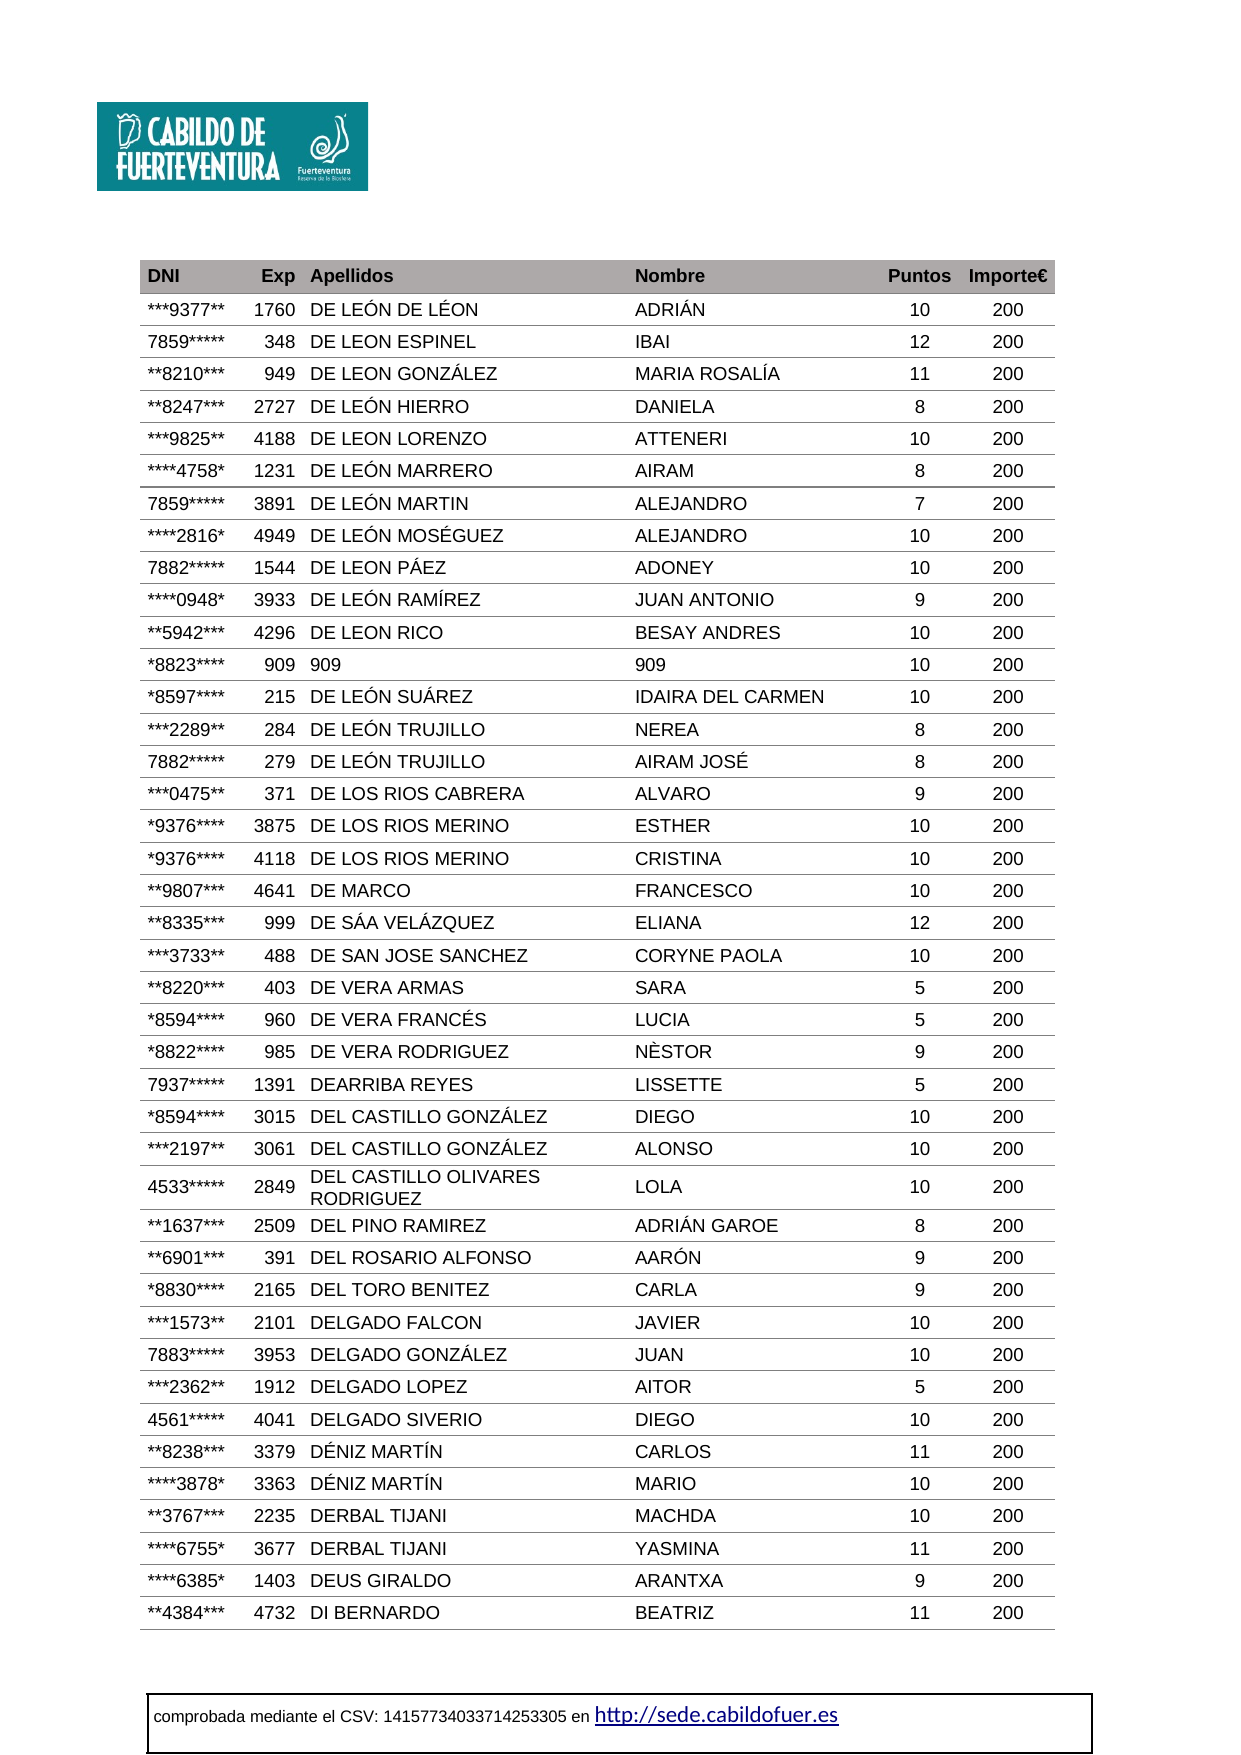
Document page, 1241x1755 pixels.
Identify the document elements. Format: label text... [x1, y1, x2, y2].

table_cell 12 [857, 907, 960, 938]
table_cell 10 [857, 617, 960, 648]
table_cell 200 [960, 617, 1055, 648]
table_cell 200 [960, 520, 1055, 551]
table_cell ***2197** [140, 1133, 240, 1164]
table_cell 10 [857, 294, 960, 325]
table_cell *8830**** [140, 1274, 240, 1306]
table_cell *8822**** [140, 1036, 240, 1068]
table_cell 1544 [240, 552, 303, 583]
table_cell ****6755* [140, 1533, 240, 1564]
table_header Nombre [592, 260, 857, 293]
table_cell ADONEY [592, 552, 857, 583]
table_cell 200 [960, 1307, 1055, 1338]
table_cell 200 [960, 907, 1055, 938]
table_cell 3875 [240, 810, 303, 842]
table_cell 9 [857, 778, 960, 809]
table_cell 200 [960, 1166, 1055, 1209]
table_cell ***2289** [140, 714, 240, 745]
table_cell NEREA [592, 714, 857, 745]
table_cell 3061 [240, 1133, 303, 1164]
table_cell 10 [857, 1166, 960, 1209]
table_cell ****6385* [140, 1565, 240, 1596]
table_cell 8 [857, 391, 960, 422]
table_cell 1391 [240, 1069, 303, 1100]
table_cell 200 [960, 552, 1055, 583]
table_cell DEL CASTILLO GONZÁLEZ [303, 1133, 592, 1164]
table_cell DELGADO SIVERIO [303, 1404, 592, 1435]
table_cell *8594**** [140, 1004, 240, 1035]
table_cell *9376**** [140, 843, 240, 874]
table_cell 11 [857, 1597, 960, 1628]
table_cell 200 [960, 778, 1055, 809]
table_cell 200 [960, 1468, 1055, 1499]
table_cell 10 [857, 520, 960, 551]
table_cell 8 [857, 1210, 960, 1241]
table_cell BEATRIZ [592, 1597, 857, 1628]
table_cell DERBAL TIJANI [303, 1500, 592, 1532]
table_cell DE LOS RIOS MERINO [303, 843, 592, 874]
table_cell 200 [960, 584, 1055, 616]
table_cell ***9377** [140, 294, 240, 325]
table_cell DE LEON GONZÁLEZ [303, 358, 592, 389]
table_cell JUAN [592, 1339, 857, 1370]
table_cell 3363 [240, 1468, 303, 1499]
table_cell 279 [240, 746, 303, 777]
table_cell 10 [857, 1307, 960, 1338]
table_cell DE LEON ESPINEL [303, 326, 592, 357]
table_cell 909 [592, 649, 857, 680]
table_cell 391 [240, 1242, 303, 1273]
table_cell 8 [857, 714, 960, 745]
table_cell **5942*** [140, 617, 240, 648]
table_cell 7883***** [140, 1339, 240, 1370]
table_cell DE LEÓN MOSÉGUEZ [303, 520, 592, 551]
table_cell 4561***** [140, 1404, 240, 1435]
table_cell 2849 [240, 1166, 303, 1209]
table_cell 2235 [240, 1500, 303, 1532]
table_cell **3767*** [140, 1500, 240, 1532]
table_cell 200 [960, 358, 1055, 389]
table_cell 2101 [240, 1307, 303, 1338]
table_cell 1912 [240, 1371, 303, 1402]
table_cell 3953 [240, 1339, 303, 1370]
table_cell DÉNIZ MARTÍN [303, 1468, 592, 1499]
table_cell 9 [857, 1242, 960, 1273]
table_cell 10 [857, 423, 960, 454]
table_cell 200 [960, 1371, 1055, 1402]
table_cell MACHDA [592, 1500, 857, 1532]
table_cell 200 [960, 1274, 1055, 1306]
table_cell 909 [240, 649, 303, 680]
table_cell DE LOS RIOS MERINO [303, 810, 592, 842]
table_cell 4296 [240, 617, 303, 648]
table_cell IBAI [592, 326, 857, 357]
table_header Apellidos [303, 260, 592, 293]
table_cell DE LEÓN HIERRO [303, 391, 592, 422]
table_cell 2509 [240, 1210, 303, 1241]
table_cell 348 [240, 326, 303, 357]
table_cell DE LEON RICO [303, 617, 592, 648]
table_cell DÉNIZ MARTÍN [303, 1436, 592, 1467]
table_cell DEL CASTILLO OLIVARES RODRIGUEZ [303, 1166, 592, 1209]
table_cell 10 [857, 843, 960, 874]
table_cell DEL TORO BENITEZ [303, 1274, 592, 1306]
table_cell ***1573** [140, 1307, 240, 1338]
table_cell 200 [960, 455, 1055, 486]
table_cell 9 [857, 1274, 960, 1306]
table_cell 10 [857, 940, 960, 971]
table_cell ***9825** [140, 423, 240, 454]
table_cell 200 [960, 1500, 1055, 1532]
table_cell ***3733** [140, 940, 240, 971]
table_cell JAVIER [592, 1307, 857, 1338]
table_cell 999 [240, 907, 303, 938]
table_cell **4384*** [140, 1597, 240, 1628]
table_cell LISSETTE [592, 1069, 857, 1100]
table_cell AIRAM JOSÉ [592, 746, 857, 777]
table_cell DE SÁA VELÁZQUEZ [303, 907, 592, 938]
table_cell 10 [857, 1404, 960, 1435]
table_cell MARIO [592, 1468, 857, 1499]
table_cell 488 [240, 940, 303, 971]
table_cell 200 [960, 843, 1055, 874]
table_cell **8247*** [140, 391, 240, 422]
table_cell 200 [960, 326, 1055, 357]
table_cell AARÓN [592, 1242, 857, 1273]
table_cell 10 [857, 649, 960, 680]
table_cell DIEGO [592, 1101, 857, 1132]
table_cell 11 [857, 1436, 960, 1467]
table_cell 5 [857, 1069, 960, 1100]
table_cell 10 [857, 1133, 960, 1164]
table_cell 200 [960, 649, 1055, 680]
table_cell **9807*** [140, 875, 240, 906]
table_cell *9376**** [140, 810, 240, 842]
table_cell DEARRIBA REYES [303, 1069, 592, 1100]
table_cell 10 [857, 1500, 960, 1532]
table_cell DE LEON PÁEZ [303, 552, 592, 583]
table_cell 200 [960, 940, 1055, 971]
table_cell 5 [857, 1371, 960, 1402]
table_cell ESTHER [592, 810, 857, 842]
table_cell DELGADO GONZÁLEZ [303, 1339, 592, 1370]
table_cell DE MARCO [303, 875, 592, 906]
table_cell DE LEÓN MARTIN [303, 488, 592, 519]
table_cell 9 [857, 584, 960, 616]
table_cell CARLOS [592, 1436, 857, 1467]
table_cell 3933 [240, 584, 303, 616]
table_cell **8210*** [140, 358, 240, 389]
table_cell 200 [960, 1339, 1055, 1370]
table_cell **8220*** [140, 972, 240, 1003]
table_cell DE LOS RIOS CABRERA [303, 778, 592, 809]
table_cell 371 [240, 778, 303, 809]
table_cell ****4758* [140, 455, 240, 486]
table_cell 10 [857, 1468, 960, 1499]
table_cell 7 [857, 488, 960, 519]
table_cell 7859***** [140, 488, 240, 519]
table_cell DE LEÓN DE LÉON [303, 294, 592, 325]
table_cell ADRIÁN [592, 294, 857, 325]
table_cell SARA [592, 972, 857, 1003]
table_cell CARLA [592, 1274, 857, 1306]
table_cell ALEJANDRO [592, 488, 857, 519]
table_cell ADRIÁN GAROE [592, 1210, 857, 1241]
table_cell **8335*** [140, 907, 240, 938]
table_cell 200 [960, 1565, 1055, 1596]
table_cell *8823**** [140, 649, 240, 680]
table_cell DE LEÓN MARRERO [303, 455, 592, 486]
table_cell ***2362** [140, 1371, 240, 1402]
table_cell 1403 [240, 1565, 303, 1596]
table_cell 3015 [240, 1101, 303, 1132]
table_cell *8594**** [140, 1101, 240, 1132]
table_cell 200 [960, 1101, 1055, 1132]
table_cell IDAIRA DEL CARMEN [592, 681, 857, 712]
table_cell 284 [240, 714, 303, 745]
table_cell ALVARO [592, 778, 857, 809]
table_cell 11 [857, 1533, 960, 1564]
table_cell 200 [960, 1242, 1055, 1273]
table_cell 200 [960, 972, 1055, 1003]
table_cell AITOR [592, 1371, 857, 1402]
table_cell 200 [960, 488, 1055, 519]
table_cell 2727 [240, 391, 303, 422]
table_cell 949 [240, 358, 303, 389]
table_cell DEL CASTILLO GONZÁLEZ [303, 1101, 592, 1132]
table_cell 7882***** [140, 746, 240, 777]
table_cell 10 [857, 810, 960, 842]
table_cell 4533***** [140, 1166, 240, 1209]
table_cell ATTENERI [592, 423, 857, 454]
table_cell YASMINA [592, 1533, 857, 1564]
table_cell 200 [960, 875, 1055, 906]
table_cell AIRAM [592, 455, 857, 486]
table_cell 7937***** [140, 1069, 240, 1100]
table_cell DE VERA ARMAS [303, 972, 592, 1003]
table_cell 12 [857, 326, 960, 357]
table_cell 4641 [240, 875, 303, 906]
table_cell ****3878* [140, 1468, 240, 1499]
table_cell 4732 [240, 1597, 303, 1628]
table_header Importe€ [960, 260, 1055, 293]
table_cell 10 [857, 552, 960, 583]
table_cell ALONSO [592, 1133, 857, 1164]
table_cell DELGADO FALCON [303, 1307, 592, 1338]
table_cell 200 [960, 391, 1055, 422]
table_cell ARANTXA [592, 1565, 857, 1596]
table_cell 200 [960, 294, 1055, 325]
table_cell ELIANA [592, 907, 857, 938]
table_cell 200 [960, 1436, 1055, 1467]
table_cell LUCIA [592, 1004, 857, 1035]
table_cell 9 [857, 1565, 960, 1596]
table_cell CORYNE PAOLA [592, 940, 857, 971]
table_cell 10 [857, 1339, 960, 1370]
table_cell 7859***** [140, 326, 240, 357]
table_cell DEL PINO RAMIREZ [303, 1210, 592, 1241]
table_cell 9 [857, 1036, 960, 1068]
table_cell 200 [960, 1004, 1055, 1035]
table_cell ****2816* [140, 520, 240, 551]
table_cell 3379 [240, 1436, 303, 1467]
table_cell 403 [240, 972, 303, 1003]
table_cell 200 [960, 1597, 1055, 1628]
table_cell DEUS GIRALDO [303, 1565, 592, 1596]
table_cell 4118 [240, 843, 303, 874]
table_cell 4188 [240, 423, 303, 454]
table_cell 7882***** [140, 552, 240, 583]
table_cell 200 [960, 1533, 1055, 1564]
table_cell DE LEON LORENZO [303, 423, 592, 454]
table_cell JUAN ANTONIO [592, 584, 857, 616]
table_cell DE SAN JOSE SANCHEZ [303, 940, 592, 971]
table_cell DE LEÓN TRUJILLO [303, 746, 592, 777]
table_cell *8597**** [140, 681, 240, 712]
table_cell 200 [960, 1036, 1055, 1068]
table_cell 200 [960, 1210, 1055, 1241]
table_cell DE VERA FRANCÉS [303, 1004, 592, 1035]
table_cell 8 [857, 455, 960, 486]
table_cell LOLA [592, 1166, 857, 1209]
table_cell DERBAL TIJANI [303, 1533, 592, 1564]
table_cell 5 [857, 972, 960, 1003]
table_cell 215 [240, 681, 303, 712]
table_cell 10 [857, 875, 960, 906]
table_cell 200 [960, 681, 1055, 712]
table_cell 10 [857, 681, 960, 712]
table_cell DI BERNARDO [303, 1597, 592, 1628]
table_cell 8 [857, 746, 960, 777]
table_cell 5 [857, 1004, 960, 1035]
table_cell 4041 [240, 1404, 303, 1435]
table_cell **1637*** [140, 1210, 240, 1241]
table_cell MARIA ROSALÍA [592, 358, 857, 389]
table_cell 200 [960, 746, 1055, 777]
table_cell 960 [240, 1004, 303, 1035]
table_cell ***0475** [140, 778, 240, 809]
table_cell ALEJANDRO [592, 520, 857, 551]
table_cell DE LEÓN TRUJILLO [303, 714, 592, 745]
table_cell 985 [240, 1036, 303, 1068]
table_cell DELGADO LOPEZ [303, 1371, 592, 1402]
table_cell **8238*** [140, 1436, 240, 1467]
table_cell DE VERA RODRIGUEZ [303, 1036, 592, 1068]
table_cell DE LEÓN RAMÍREZ [303, 584, 592, 616]
table_cell DIEGO [592, 1404, 857, 1435]
table_cell 200 [960, 810, 1055, 842]
table_header Puntos [857, 260, 960, 293]
table_cell 200 [960, 1133, 1055, 1164]
table_cell DEL ROSARIO ALFONSO [303, 1242, 592, 1273]
table_cell 200 [960, 1404, 1055, 1435]
table_cell NÈSTOR [592, 1036, 857, 1068]
table_cell DANIELA [592, 391, 857, 422]
table_cell 10 [857, 1101, 960, 1132]
table_header DNI [140, 260, 240, 293]
table_cell 200 [960, 714, 1055, 745]
table_cell DE LEÓN SUÁREZ [303, 681, 592, 712]
table_cell CRISTINA [592, 843, 857, 874]
table_header Exp [240, 260, 303, 293]
table_cell FRANCESCO [592, 875, 857, 906]
table_cell 1231 [240, 455, 303, 486]
table_cell ****0948* [140, 584, 240, 616]
table_cell 200 [960, 1069, 1055, 1100]
table_cell 1760 [240, 294, 303, 325]
table_cell 2165 [240, 1274, 303, 1306]
table_cell **6901*** [140, 1242, 240, 1273]
table_cell BESAY ANDRES [592, 617, 857, 648]
table_cell 200 [960, 423, 1055, 454]
table_cell 4949 [240, 520, 303, 551]
table_cell 3891 [240, 488, 303, 519]
table_cell 3677 [240, 1533, 303, 1564]
table_cell 11 [857, 358, 960, 389]
table_cell 909 [303, 649, 592, 680]
